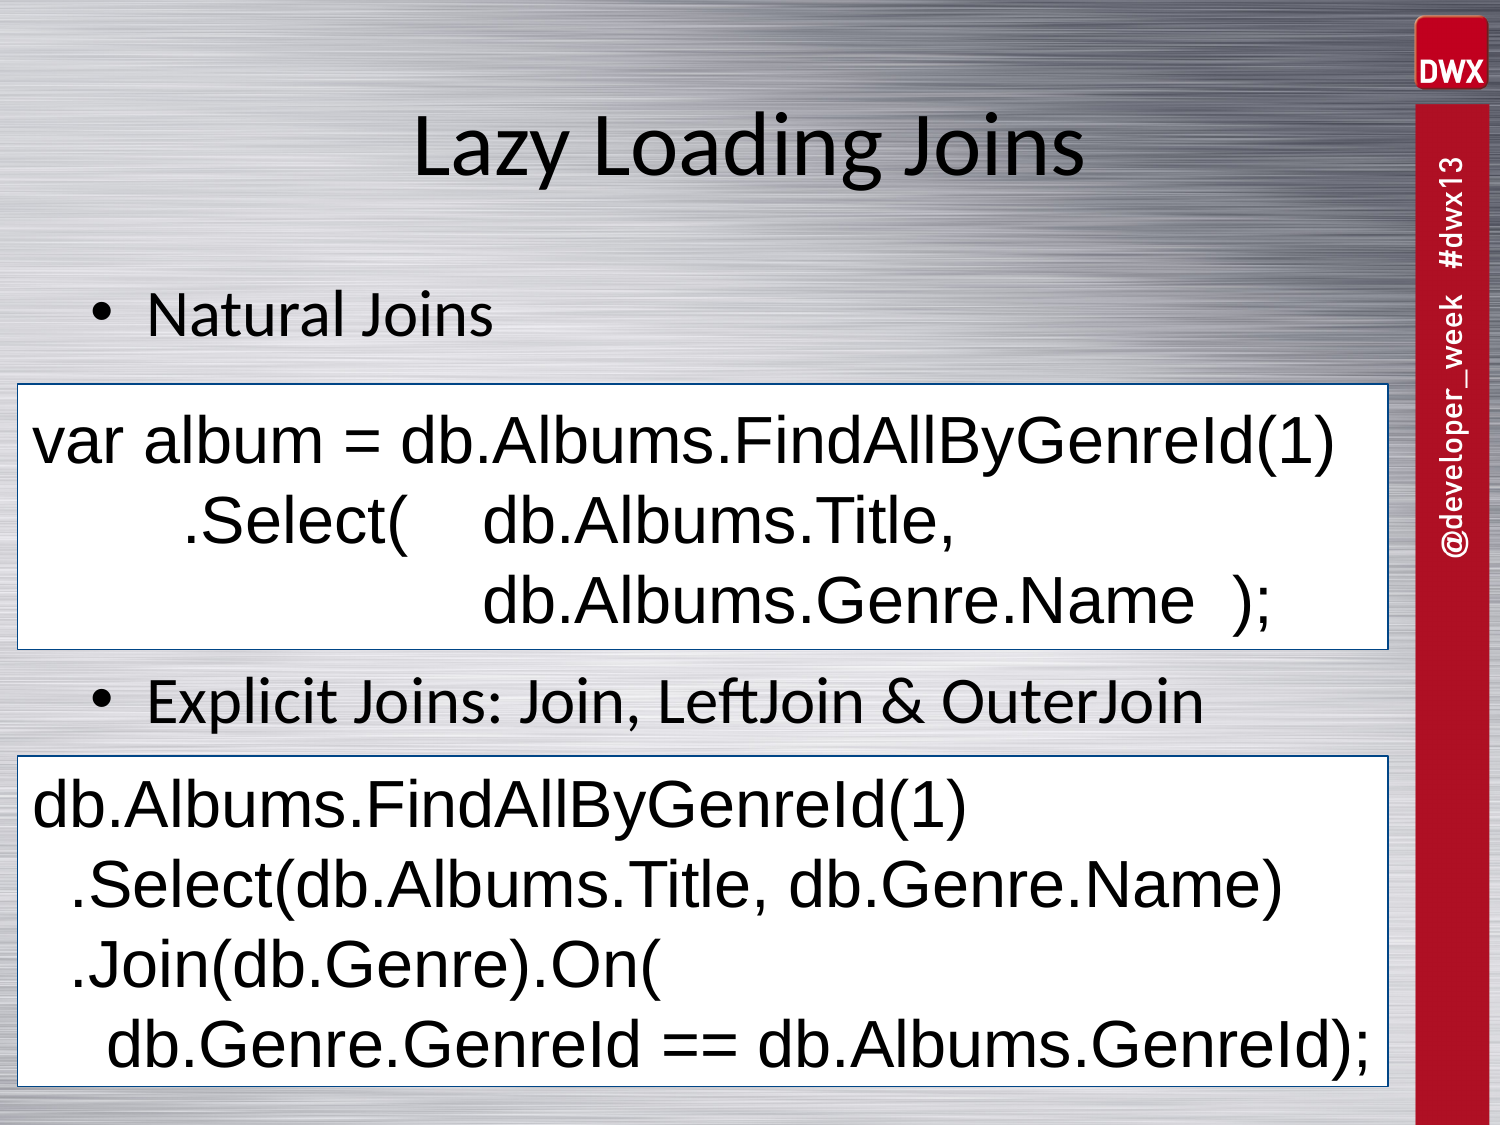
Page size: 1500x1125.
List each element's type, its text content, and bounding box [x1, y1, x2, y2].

title Lazy Loading Joins [75, 45, 1426, 233]
list Natural Joins Explicit Joins: Join, LeftJoin & OuterJoin [75, 262, 1426, 1006]
text_box db.Albums.FindAllByGenreId(1) .Select(db.Albums.Title, db.Genre.Name) .Join(db.Genre).On( db.Genre.GenreId == db.Albums.GenreId); [17, 755, 1388, 1087]
picture [0, 0, 1500, 1125]
text_box var album = db.Albums.FindAllByGenreId(1) .Select( db.Albums.Title, db.Albums.Genre.Name ); [17, 383, 1388, 650]
